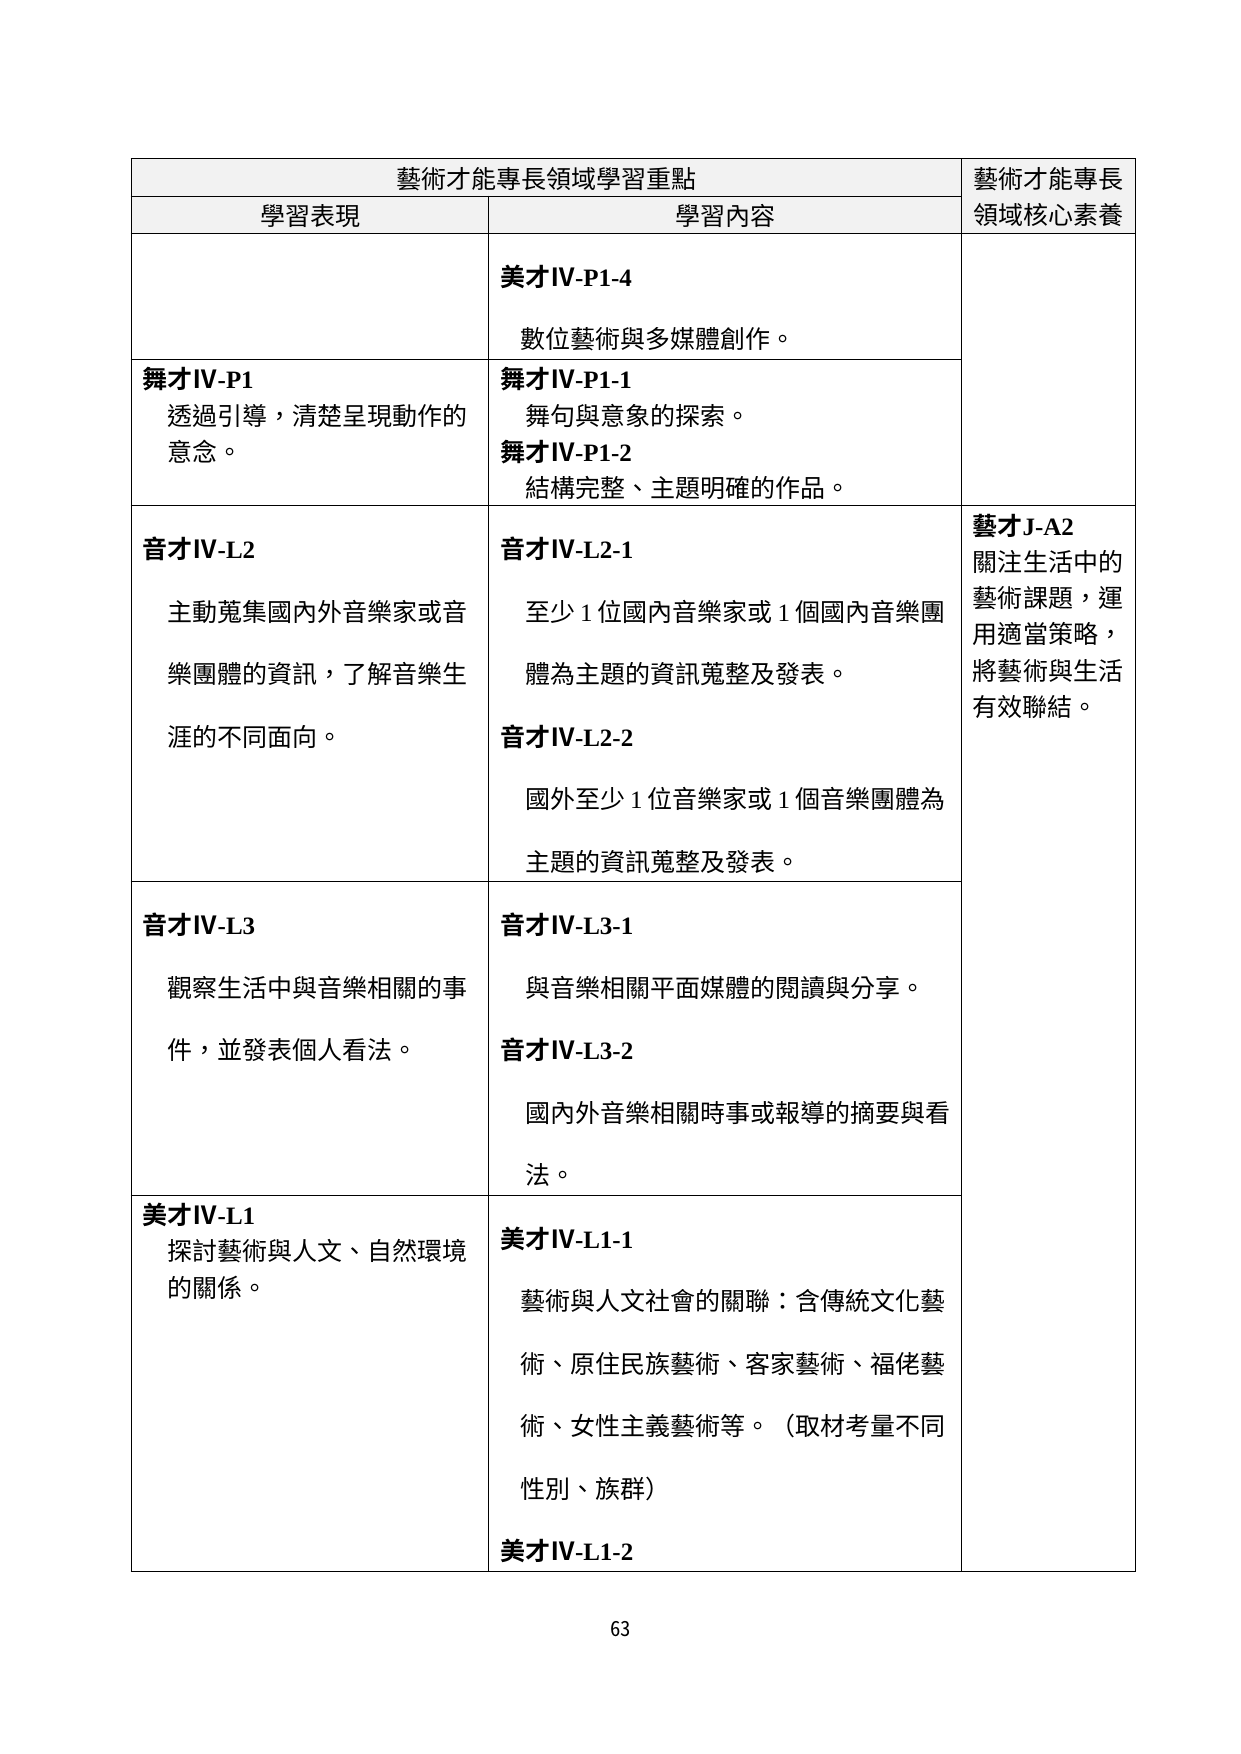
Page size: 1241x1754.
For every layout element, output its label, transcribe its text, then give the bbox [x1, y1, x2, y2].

table_cell 美才Ⅳ-P1-4 數位藝術與多媒體創作。 [489, 234, 961, 359]
table_cell 音才Ⅳ-L3-1 與音樂相關平面媒體的閱讀與分享。 音才Ⅳ-L3-2 國內外音樂相關時事或報導的摘要與看法。 [489, 882, 961, 1194]
table_cell 美才Ⅳ-L1 探討藝術與人文、自然環境的關係。 [132, 1196, 488, 1571]
table_cell 音才Ⅳ-L3 觀察生活中與音樂相關的事件，並發表個人看法。 [132, 882, 488, 1194]
table_cell 音才Ⅳ-L2 主動蒐集國內外音樂家或音樂團體的資訊，了解音樂生涯的不同面向。 [132, 506, 488, 881]
table_cell [962, 234, 1135, 505]
table_cell 舞才Ⅳ-P1-1 舞句與意象的探索。 舞才Ⅳ-P1-2 結構完整、主題明確的作品。 [489, 360, 961, 505]
table_header 藝術才能專長領域核心素養 [962, 159, 1135, 233]
table_cell [132, 234, 488, 359]
table_cell 學習內容 [489, 197, 961, 233]
table_cell 學習表現 [132, 197, 488, 233]
table_cell 舞才Ⅳ-P1 透過引導，清楚呈現動作的意念。 [132, 360, 488, 505]
table_cell 藝才J-A2 關注生活中的藝術課題，運用適當策略，將藝術與生活有效聯結。 [962, 506, 1135, 1571]
table_cell 美才Ⅳ-L1-1 藝術與人文社會的關聯：含傳統文化藝術、原住民族藝術、客家藝術、福佬藝術、女性主義藝術等。（取材考量不同性別、族群） 美才Ⅳ-L1-2 [489, 1196, 961, 1571]
table_header 藝術才能專長領域學習重點 [132, 159, 961, 196]
table_cell 音才Ⅳ-L2-1 至少1位國內音樂家或1個國內音樂團體為主題的資訊蒐整及發表。 音才Ⅳ-L2-2 國外至少1位音樂家或1個音樂團體為主題的資訊蒐整及發表。 [489, 506, 961, 881]
